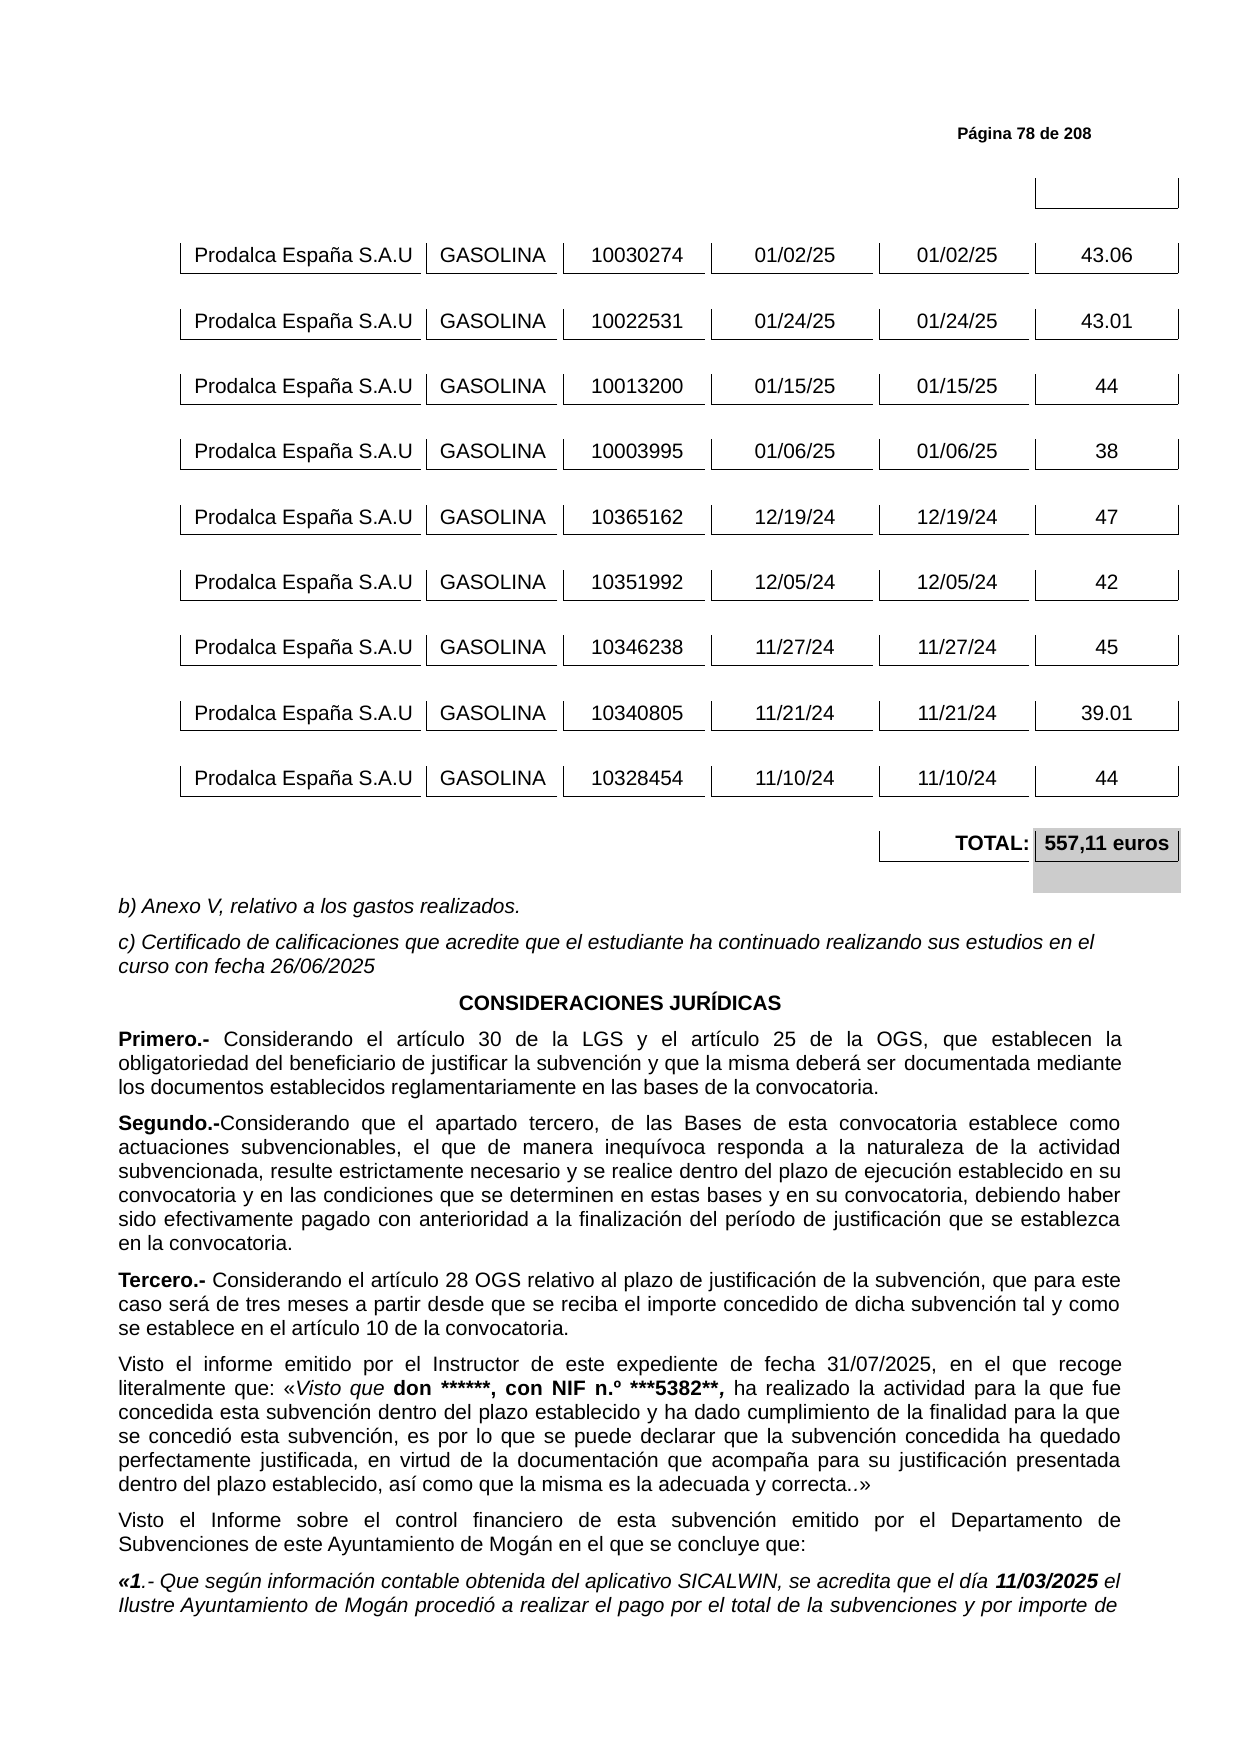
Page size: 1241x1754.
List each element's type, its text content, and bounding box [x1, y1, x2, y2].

table_cell Prodalca España S.A.U [177, 763, 423, 828]
table_cell GASOLINA [424, 632, 560, 698]
table_cell 19/12/24 [876, 502, 1032, 567]
table_cell Prodalca España S.A.U [177, 632, 423, 698]
table_cell 21/11/24 [876, 698, 1032, 763]
table_cell [177, 828, 876, 893]
table_cell 38 [1033, 436, 1181, 502]
table_cell Prodalca España S.A.U [177, 436, 423, 502]
table_cell 27/11/24 [708, 632, 876, 698]
table_cell GASOLINA [424, 436, 560, 502]
text Primero.- Considerando el artículo 30 de la LGS y el artículo 25 de la OGS, que establecen la obligatoriedad del beneficiario de justificar la subvención y que la misma deberá ser documentada mediante los documentos establecidos reglamentariamente en las bases de la convocatoria. [118, 1027, 1122, 1099]
text Segundo.-Considerando que el apartado tercero, de las Bases de esta convocatoria establece como actuaciones subvencionables, el que de manera inequívoca responda a la naturaleza de la actividad subvencionada, resulte estrictamente necesario y se realice dentro del plazo de ejecución establecido en su convocatoria y en las condiciones que se determinen en estas bases y en su convocatoria, debiendo haber sido efectivamente pagado con anterioridad a la finalización del período de justificación que se establezca en la convocatoria. [118, 1111, 1122, 1255]
table_cell 43,01 [1033, 306, 1181, 371]
text b) Anexo V, relativo a los gastos realizados. [118, 893, 1122, 917]
text Visto el Informe sobre el control financiero de esta subvención emitido por el Departamento de Subvenciones de este Ayuntamiento de Mogán en el que se concluye que: [118, 1508, 1122, 1556]
table_cell 42 [1033, 567, 1181, 632]
table_cell 39,01 [1033, 698, 1181, 763]
table_cell GASOLINA [424, 240, 560, 306]
table_cell 15/01/25 [876, 371, 1032, 436]
table_cell 10346238 [560, 632, 708, 698]
table_cell 01/02/25 [708, 240, 876, 306]
text c) Certificado de calificaciones que acredite que el estudiante ha continuado realizando sus estudios en el curso con fecha 26/06/2025 [118, 930, 1122, 978]
text «1.- Que según información contable obtenida del aplicativo SICALWIN, se acredita que el día 11/03/2025 el Ilustre Ayuntamiento de Mogán procedió a realizar el pago por el total de la subvenciones y por importe de [118, 1568, 1122, 1616]
table_cell 24/01/25 [708, 306, 876, 371]
table_cell 10003995 [560, 436, 708, 502]
table_cell 10013200 [560, 371, 708, 436]
table_cell 10022531 [560, 306, 708, 371]
table_cell 05/12/24 [708, 567, 876, 632]
table_cell TOTAL: [876, 828, 1032, 893]
table_cell 05/12/24 [876, 567, 1032, 632]
table_cell 10/11/24 [876, 763, 1032, 828]
table_cell 06/01/25 [708, 436, 876, 502]
table_cell 10030274 [560, 240, 708, 306]
table_cell [424, 175, 560, 240]
table_cell Prodalca España S.A.U [177, 502, 423, 567]
table_cell 10365162 [560, 502, 708, 567]
table_cell GASOLINA [424, 371, 560, 436]
table_cell 557,11 euros [1033, 828, 1181, 893]
table_cell 01/02/25 [876, 240, 1032, 306]
table_cell Prodalca España S.A.U [177, 306, 423, 371]
table_cell 47,02 [1033, 175, 1181, 240]
table_cell Prodalca España S.A.U [177, 698, 423, 763]
table_cell 47 [1033, 502, 1181, 567]
text Tercero.- Considerando el artículo 28 OGS relativo al plazo de justificación de la subvención, que para este caso será de tres meses a partir desde que se reciba el importe concedido de dicha subvención tal y como se establece en el artículo 10 de la convocatoria. [118, 1267, 1122, 1339]
text Visto el informe emitido por el Instructor de este expediente de fecha 31/07/2025, en el que recoge literalmente que: «Visto que don ******, con NIF n.º ***5382**, ha realizado la actividad para la que fue concedida esta subvención dentro del plazo establecido y ha dado cumplimiento de la finalidad para la que se concedió esta subvención, es por lo que se puede declarar que la subvención concedida ha quedado perfectamente justificada, en virtud de la documentación que acompaña para su justificación presentada dentro del plazo establecido, así como que la misma es la adecuada y correcta..» [118, 1352, 1122, 1496]
table_cell 15/01/25 [708, 371, 876, 436]
table_cell 10340805 [560, 698, 708, 763]
table_cell Prodalca España S.A.U [177, 567, 423, 632]
table_cell 21/11/24 [708, 698, 876, 763]
table_cell 10351992 [560, 567, 708, 632]
table_cell 10328454 [560, 763, 708, 828]
table_cell Prodalca España S.A.U [177, 371, 423, 436]
table_cell [876, 175, 1032, 240]
table_cell 44 [1033, 371, 1181, 436]
table_cell [177, 175, 423, 240]
table_cell GASOLINA [424, 567, 560, 632]
table_cell 45 [1033, 632, 1181, 698]
table_cell Prodalca España S.A.U [177, 240, 423, 306]
table_cell 24/01/25 [876, 306, 1032, 371]
text CONSIDERACIONES JURÍDICAS [118, 990, 1122, 1014]
table_cell 44 [1033, 763, 1181, 828]
table_cell 10/11/24 [708, 763, 876, 828]
table_cell [708, 175, 876, 240]
table_cell [560, 175, 708, 240]
table_cell GASOLINA [424, 698, 560, 763]
table_cell 43,06 [1033, 240, 1181, 306]
table_cell 19/12/24 [708, 502, 876, 567]
table_cell GASOLINA [424, 502, 560, 567]
table_cell 27/11/24 [876, 632, 1032, 698]
table_cell GASOLINA [424, 763, 560, 828]
table_cell GASOLINA [424, 306, 560, 371]
table_cell 06/01/25 [876, 436, 1032, 502]
